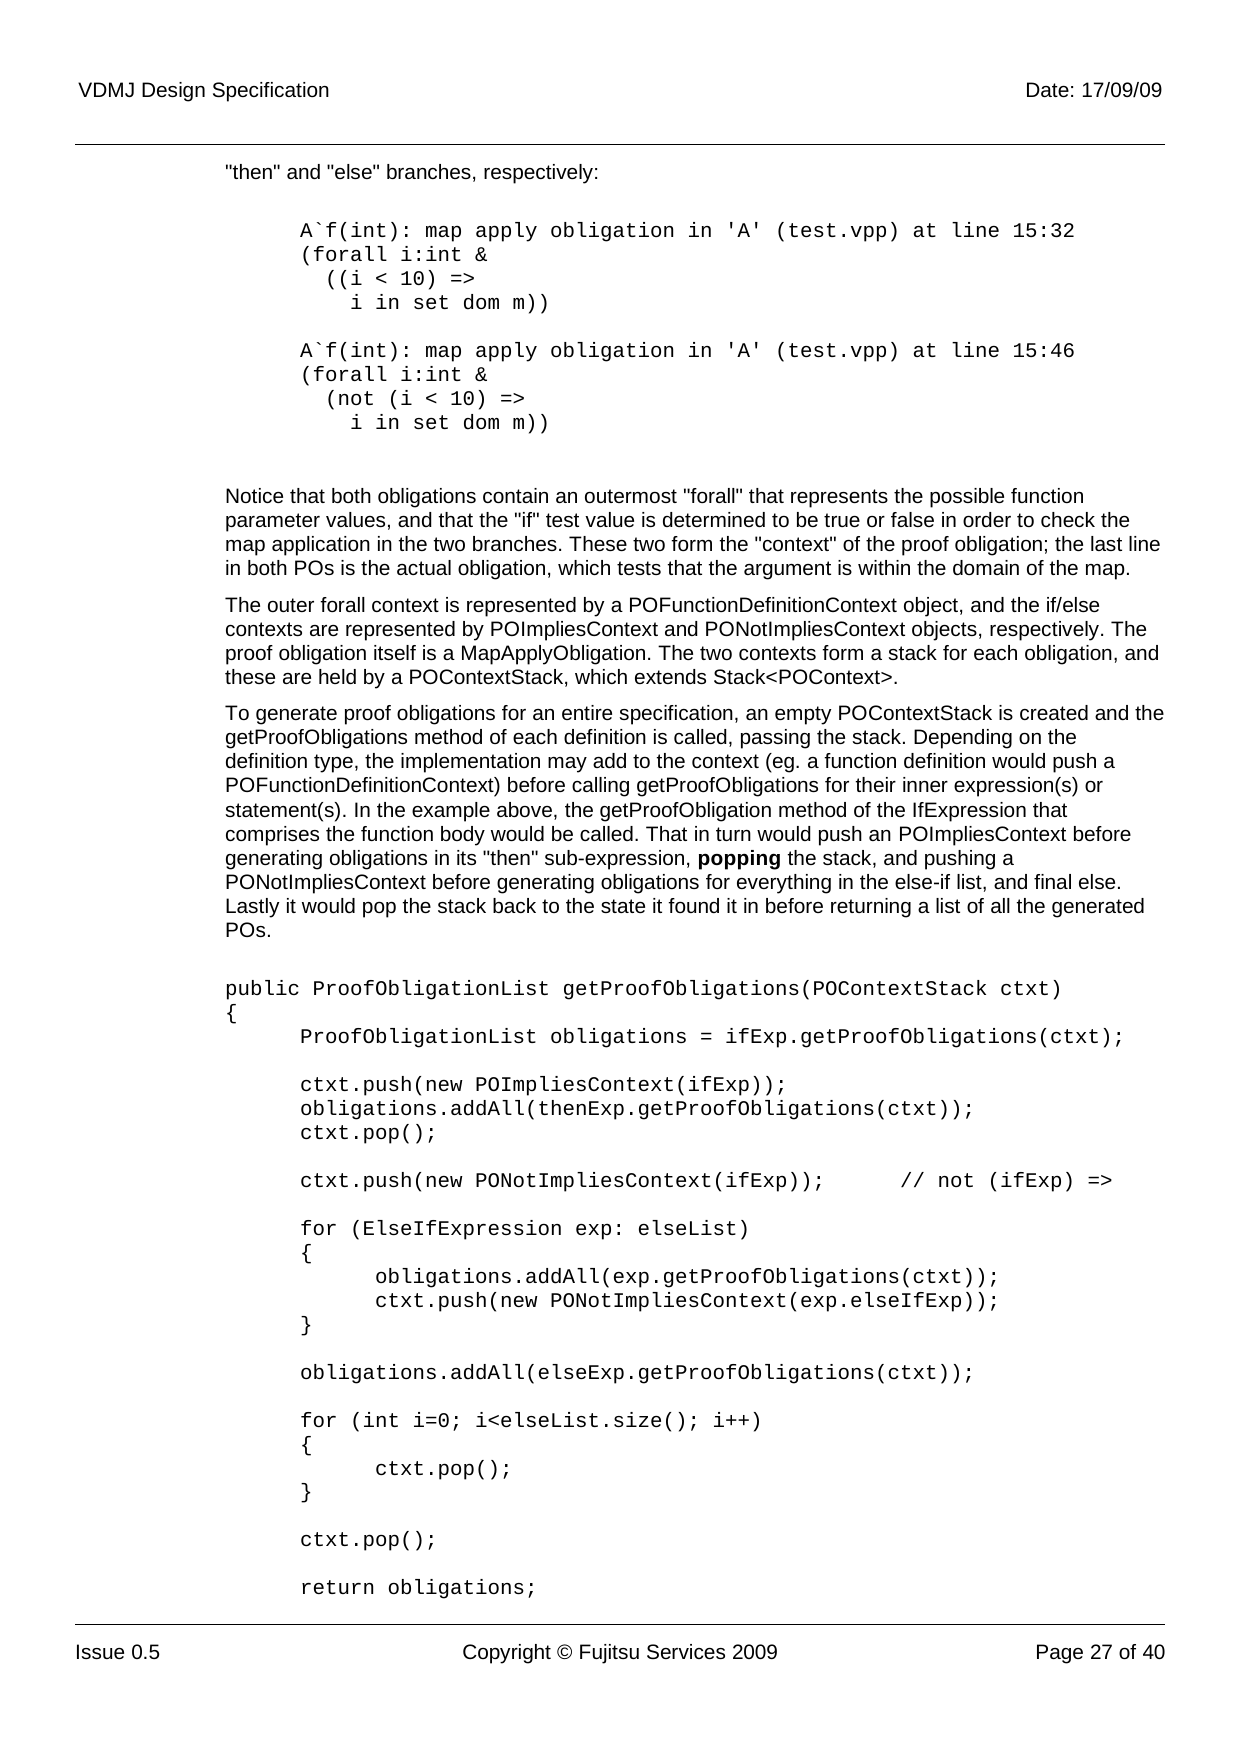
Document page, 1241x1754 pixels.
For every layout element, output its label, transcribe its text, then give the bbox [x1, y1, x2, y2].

text To generate proof obligations for an entire specification, an empty POContextStack is created and the getProofObligations method of each definition is called, passing the stack. Depending on the definition type, the implementation may add to the context (eg. a function definition would push a POFunctionDefinitionContext) before calling getProofObligations for their inner expression(s) or statement(s). In the example above, the getProofObligation method of the IfExpression that comprises the function body would be called. That in turn would push an POImpliesContext before generating obligations in its "then" sub-expression, popping the stack, and pushing a PONotImpliesContext before generating obligations for everything in the else-if list, and final else. Lastly it would pop the stack back to the state it found it in before returning a list of all the generated POs. [225, 701, 1165, 942]
text } [225, 1314, 1165, 1338]
text ctxt.pop(); [225, 1122, 1165, 1146]
text return obligations; [225, 1577, 1165, 1601]
text { [225, 1002, 1165, 1026]
text A`f(int): map apply obligation in 'A' (test.vpp) at line 15:46 [225, 340, 1165, 364]
text ProofObligationList obligations = ifExp.getProofObligations(ctxt); [225, 1026, 1165, 1050]
text Notice that both obligations contain an outermost "forall" that represents the possible function parameter values, and that the "if" test value is determined to be true or false in order to check the map application in the two branches. These two form the "context" of the proof obligation; the last line in both POs is the actual obligation, which tests that the argument is within the domain of the map. [225, 484, 1165, 580]
text ctxt.push(new POImpliesContext(ifExp)); [225, 1074, 1165, 1098]
text ctxt.pop(); [225, 1457, 1165, 1481]
text "then" and "else" branches, respectively: [225, 160, 1165, 184]
text (forall i:int & [225, 244, 1165, 268]
text for (int i=0; i<elseList.size(); i++) [225, 1409, 1165, 1433]
text obligations.addAll(exp.getProofObligations(ctxt)); [225, 1266, 1165, 1290]
text (not (i < 10) => [225, 388, 1165, 412]
text A`f(int): map apply obligation in 'A' (test.vpp) at line 15:32 [225, 220, 1165, 244]
text The outer forall context is represented by a POFunctionDefinitionContext object, and the if/else contexts are represented by POImpliesContext and PONotImpliesContext objects, respectively. The proof obligation itself is a MapApplyObligation. The two contexts form a stack for each obligation, and these are held by a POContextStack, which extends Stack<POContext>. [225, 592, 1165, 689]
text for (ElseIfExpression exp: elseList) [225, 1218, 1165, 1242]
text ctxt.push(new PONotImpliesContext(exp.elseIfExp)); [225, 1290, 1165, 1314]
text (forall i:int & [225, 364, 1165, 388]
text { [225, 1242, 1165, 1266]
text ((i < 10) => [225, 268, 1165, 292]
text i in set dom m)) [225, 412, 1165, 436]
text ctxt.push(new PONotImpliesContext(ifExp)); // not (ifExp) => [225, 1170, 1165, 1194]
text obligations.addAll(elseExp.getProofObligations(ctxt)); [225, 1362, 1165, 1386]
text { [225, 1433, 1165, 1457]
text } [225, 1481, 1165, 1505]
text obligations.addAll(thenExp.getProofObligations(ctxt)); [225, 1098, 1165, 1122]
text public ProofObligationList getProofObligations(POContextStack ctxt) [225, 978, 1165, 1002]
text i in set dom m)) [225, 292, 1165, 316]
text ctxt.pop(); [225, 1529, 1165, 1553]
